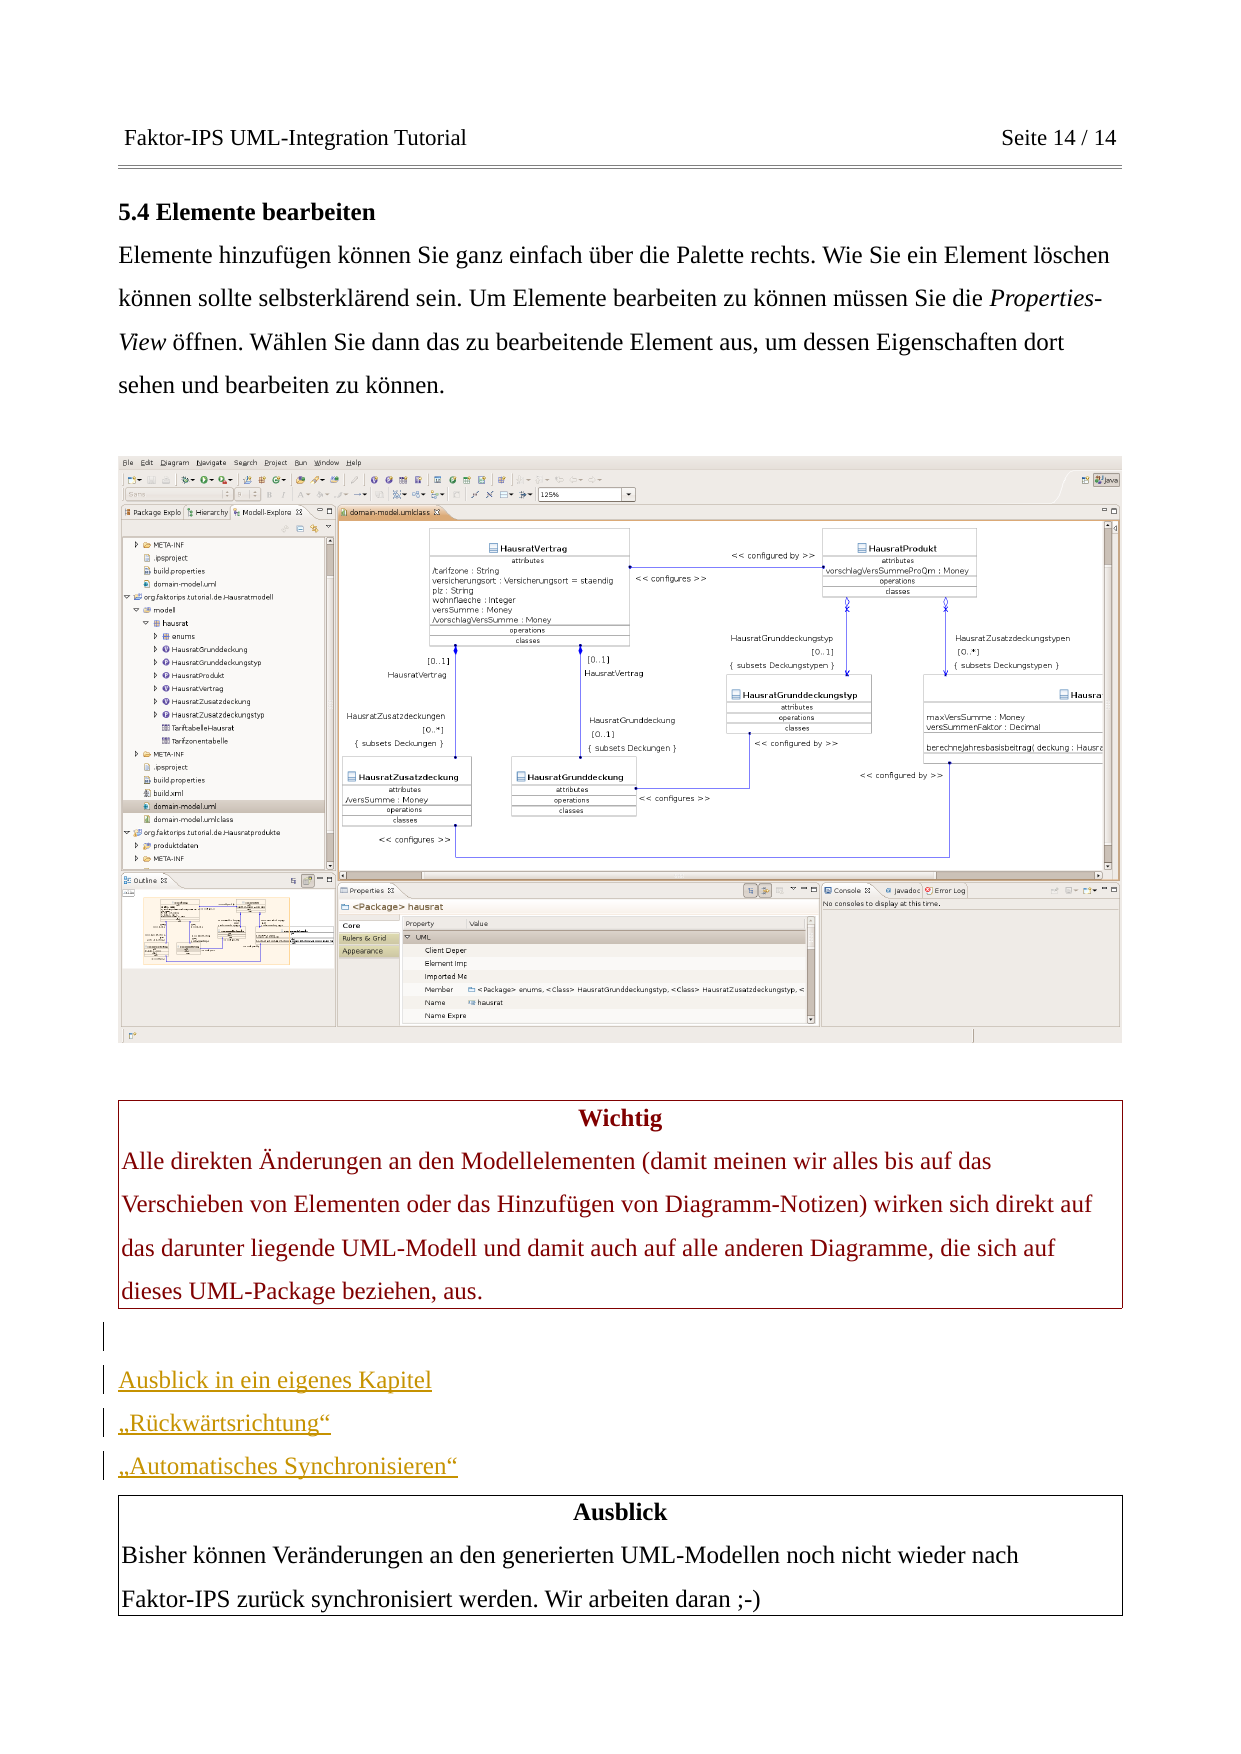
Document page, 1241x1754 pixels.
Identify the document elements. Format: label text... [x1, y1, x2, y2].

text Elemente hinzufügen können Sie ganz einfach über die Palette rechts. Wie Sie ein Element löschen können sollte selbsterklärend sein. Um Elemente bearbeiten zu können müssen Sie die Properties-View öffnen. Wählen Sie dann das zu bearbeitende Element aus, um dessen Eigenschaften dort sehen und bearbeiten zu können. [118, 240, 1122, 398]
text Wichtig [119, 1101, 1122, 1132]
text „Automatisches Synchronisieren“ [118, 1451, 1122, 1480]
text Ausblick in ein eigenes Kapitel [118, 1365, 1122, 1394]
text Ausblick [119, 1496, 1122, 1526]
text Alle direkten Änderungen an den Modellelementen (damit meinen wir alles bis auf das Verschieben von Elementen oder das Hinzufügen von Diagramm-Notizen) wirken sich direkt auf das darunter liegende UML-Modell und damit auch auf alle anderen Diagramme, die sich auf dieses UML-Package beziehen, aus. [119, 1143, 1122, 1308]
picture [118, 456, 1122, 1043]
text 5.4 Elemente bearbeiten [118, 197, 1122, 226]
text „Rückwärtsrichtung“ [118, 1408, 1122, 1437]
text Bisher können Veränderungen an den generierten UML-Modellen noch nicht wieder nach [119, 1538, 1122, 1569]
text Faktor-IPS zurück synchronisiert werden. Wir arbeiten daran ;-) [119, 1581, 1122, 1615]
